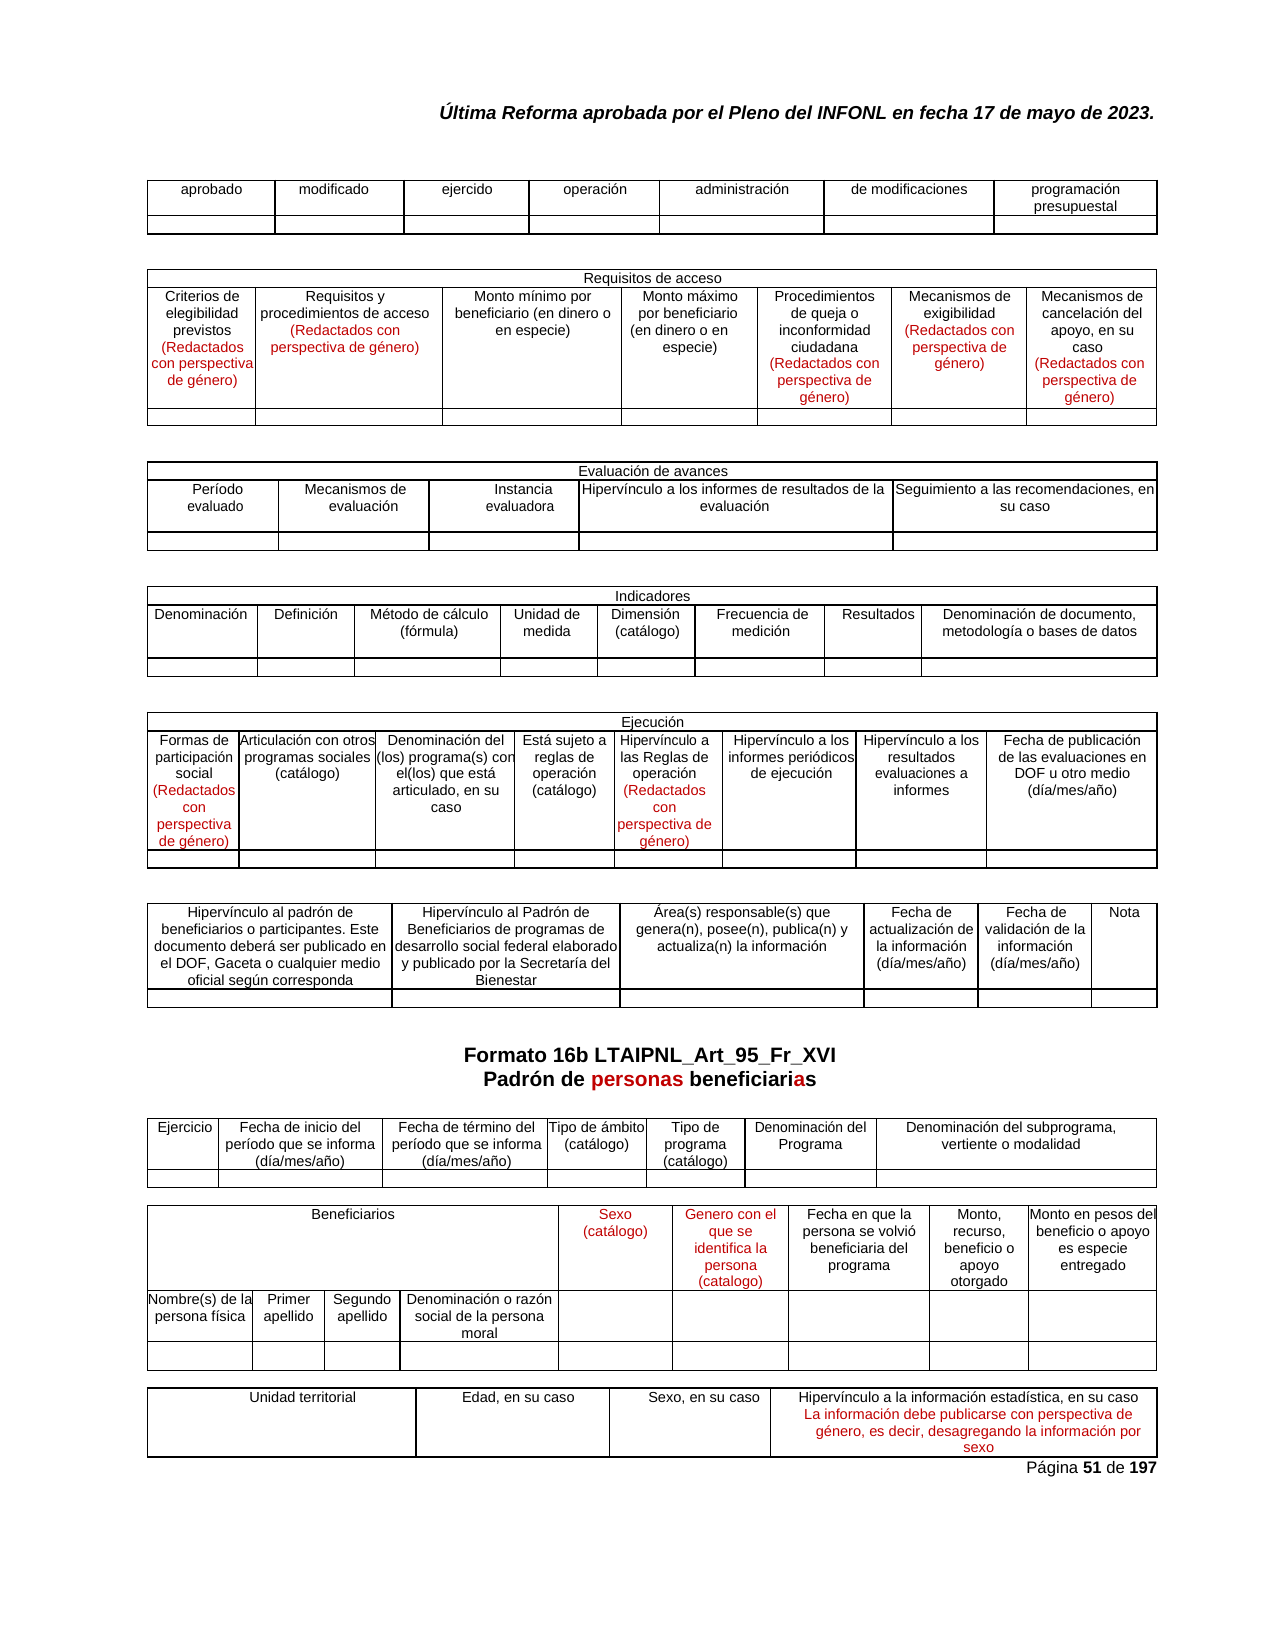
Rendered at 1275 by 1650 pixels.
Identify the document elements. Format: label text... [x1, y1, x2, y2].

table_cell Formas de participación social (Redactados con perspectiva de género) [148, 732, 238, 849]
table_cell Nombre(s) de la persona física [148, 1291, 252, 1341]
table_cell Requisitos y procedimientos de acceso (Redactados con perspectiva de género) [256, 288, 442, 408]
table_cell [1092, 990, 1156, 1006]
table_cell Articulación con otros programas sociales (catálogo) [240, 732, 375, 849]
table_cell Denominación del (los) programa(s) con el(los) que está articulado, en su caso [376, 732, 514, 849]
table_header Fecha de término del período que se informa (día/mes/año) [383, 1119, 547, 1169]
table_cell [355, 659, 500, 676]
table_cell [892, 409, 1026, 425]
table_header Sexo, en su caso [610, 1389, 770, 1456]
table_header Nota [1092, 904, 1156, 988]
table_header Indicadores [148, 587, 1156, 604]
table_cell Monto máximo por beneficiario (en dinero o en especie) [622, 288, 757, 408]
table_cell [825, 216, 993, 233]
table_cell Hipervínculo a las Reglas de operación (Redactados con perspectiva de género) [615, 732, 722, 849]
table_cell Método de cálculo (fórmula) [355, 606, 500, 657]
table_cell [530, 216, 659, 233]
table_cell [922, 659, 1156, 676]
table_cell [660, 216, 823, 233]
table_cell Denominación [148, 606, 257, 657]
table_cell ejercido [405, 181, 528, 214]
table_cell Monto mínimo por beneficiario (en dinero o en especie) [443, 288, 621, 408]
table_header Hipervínculo al padrón de beneficiarios o participantes. Este documento deberá ser publicado en el DOF, Gaceta o cualquier medio oficial según corresponda [148, 904, 391, 988]
table_cell [219, 1170, 382, 1187]
table_cell [987, 851, 1156, 867]
table_header Sexo (catálogo) [559, 1206, 672, 1290]
table_cell [148, 1170, 218, 1187]
table_header Requisitos de acceso [148, 270, 1156, 287]
table_cell Está sujeto a reglas de operación (catálogo) [515, 732, 614, 849]
table_cell Primer apellido [253, 1291, 324, 1341]
table_cell [1027, 409, 1156, 425]
table_cell [393, 990, 619, 1006]
table_cell [825, 659, 921, 676]
table_cell [430, 533, 578, 549]
table_cell [746, 1170, 876, 1187]
table_cell Dimensión (catálogo) [598, 606, 694, 657]
table_cell [979, 990, 1091, 1006]
table_cell Segundo apellido [325, 1291, 399, 1341]
table_header Hipervínculo al Padrón de Beneficiarios de programas de desarrollo social federal elaborado y publicado por la Secretaría del Bienestar [393, 904, 619, 988]
table_cell [548, 1170, 646, 1187]
table_cell [647, 1170, 744, 1187]
table_cell [1029, 1291, 1156, 1341]
table_cell Hipervínculo a los resultados evaluaciones a informes [857, 732, 986, 849]
table_header Edad, en su caso [417, 1389, 609, 1456]
table_cell Resultados [825, 606, 921, 657]
table_header Fecha de validación de la información (día/mes/año) [979, 904, 1091, 988]
table_header Evaluación de avances [148, 463, 1156, 479]
table_header Denominación del subprograma, vertiente o modalidad [877, 1119, 1156, 1169]
table_cell [148, 1342, 252, 1369]
table_cell operación [530, 181, 659, 214]
table_cell [723, 851, 855, 867]
table_cell [1029, 1342, 1156, 1369]
table_header Ejecución [148, 713, 1156, 730]
table_header Fecha de actualización de la información (día/mes/año) [865, 904, 977, 988]
table_cell [580, 533, 892, 549]
table_cell [256, 409, 442, 425]
table_cell [621, 990, 863, 1006]
table_cell [383, 1170, 547, 1187]
table_cell Procedimientos de queja o inconformidad ciudadana (Redactados con perspectiva de género) [758, 288, 891, 408]
table_cell [148, 990, 391, 1006]
table_cell administración [660, 181, 823, 214]
table_header Beneficiarios [148, 1206, 558, 1290]
table_cell [279, 533, 428, 549]
table_cell Unidad de medida [501, 606, 597, 657]
table_cell [930, 1342, 1028, 1369]
table_cell [325, 1342, 399, 1369]
table_cell [258, 659, 354, 676]
table_cell [894, 533, 1156, 549]
table_cell [877, 1170, 1156, 1187]
table_header Denominación del Programa [746, 1119, 876, 1169]
table_cell [559, 1291, 672, 1341]
table_cell Frecuencia de medición [696, 606, 824, 657]
table_cell de modificaciones [825, 181, 993, 214]
text Padrón de personas beneficiarias [148, 1067, 1152, 1091]
table_cell [673, 1342, 788, 1369]
table_cell [501, 659, 597, 676]
table_header Tipo de ámbito (catálogo) [548, 1119, 646, 1169]
table_cell [696, 659, 824, 676]
table_cell [789, 1291, 929, 1341]
table_cell [673, 1291, 788, 1341]
table_cell [148, 533, 278, 549]
table_cell modificado [276, 181, 403, 214]
table_cell [253, 1342, 324, 1369]
table_cell Mecanismos de exigibilidad (Redactados con perspectiva de género) [892, 288, 1026, 408]
text Formato 16b LTAIPNL_Art_95_Fr_XVI [148, 1043, 1152, 1067]
table_header Monto, recurso, beneficio o apoyo otorgado [930, 1206, 1028, 1290]
table_cell [405, 216, 528, 233]
table_cell [443, 409, 621, 425]
table_cell [240, 851, 375, 867]
table_cell Mecanismos de cancelación del apoyo, en su caso (Redactados con perspectiva de género) [1027, 288, 1156, 408]
table_header Ejercicio [148, 1119, 218, 1169]
table_cell Seguimiento a las recomendaciones, en su caso [894, 481, 1156, 531]
table_cell Definición [258, 606, 354, 657]
table_cell [615, 851, 722, 867]
table_cell [376, 851, 514, 867]
table_cell [148, 851, 238, 867]
table_cell Hipervínculo a los informes de resultados de la evaluación [580, 481, 892, 531]
table_header Tipo de programa (catálogo) [647, 1119, 744, 1169]
table_cell [857, 851, 986, 867]
table_cell [401, 1342, 558, 1369]
table_header Área(s) responsable(s) que genera(n), posee(n), publica(n) y actualiza(n) la información [621, 904, 863, 988]
table_cell Denominación o razón social de la persona moral [401, 1291, 558, 1341]
table_cell [559, 1342, 672, 1369]
table_cell [995, 216, 1156, 233]
table_cell [865, 990, 977, 1006]
table_cell Mecanismos de evaluación [279, 481, 428, 531]
table_cell Hipervínculo a los informes periódicos de ejecución [723, 732, 855, 849]
table_cell Instancia evaluadora [430, 481, 578, 531]
table_cell aprobado [148, 181, 274, 214]
table_cell [148, 659, 257, 676]
table_cell [148, 409, 255, 425]
table_header Fecha de inicio del período que se informa (día/mes/año) [219, 1119, 382, 1169]
table_cell [789, 1342, 929, 1369]
table_cell [622, 409, 757, 425]
table_cell Período evaluado [148, 481, 278, 531]
table_header Genero con el que se identifica la persona (catalogo) [673, 1206, 788, 1290]
table_header Monto en pesos del beneficio o apoyo es especie entregado [1029, 1206, 1156, 1290]
table_cell [515, 851, 614, 867]
table_cell [598, 659, 694, 676]
table_header Hipervínculo a la información estadística, en su caso La información debe publicarse con perspectiva de género, es decir, desagregando la información por sexo [771, 1389, 1156, 1456]
table_cell [276, 216, 403, 233]
table_cell Criterios de elegibilidad previstos (Redactados con perspectiva de género) [148, 288, 255, 408]
table_cell programación presupuestal [995, 181, 1156, 214]
table_cell Denominación de documento, metodología o bases de datos [922, 606, 1156, 657]
table_header Unidad territorial [148, 1389, 415, 1456]
table_cell [148, 216, 274, 233]
table_cell [758, 409, 891, 425]
table_cell [930, 1291, 1028, 1341]
table_cell Fecha de publicación de las evaluaciones en DOF u otro medio (día/mes/año) [987, 732, 1156, 849]
table_header Fecha en que la persona se volvió beneficiaria del programa [789, 1206, 929, 1290]
